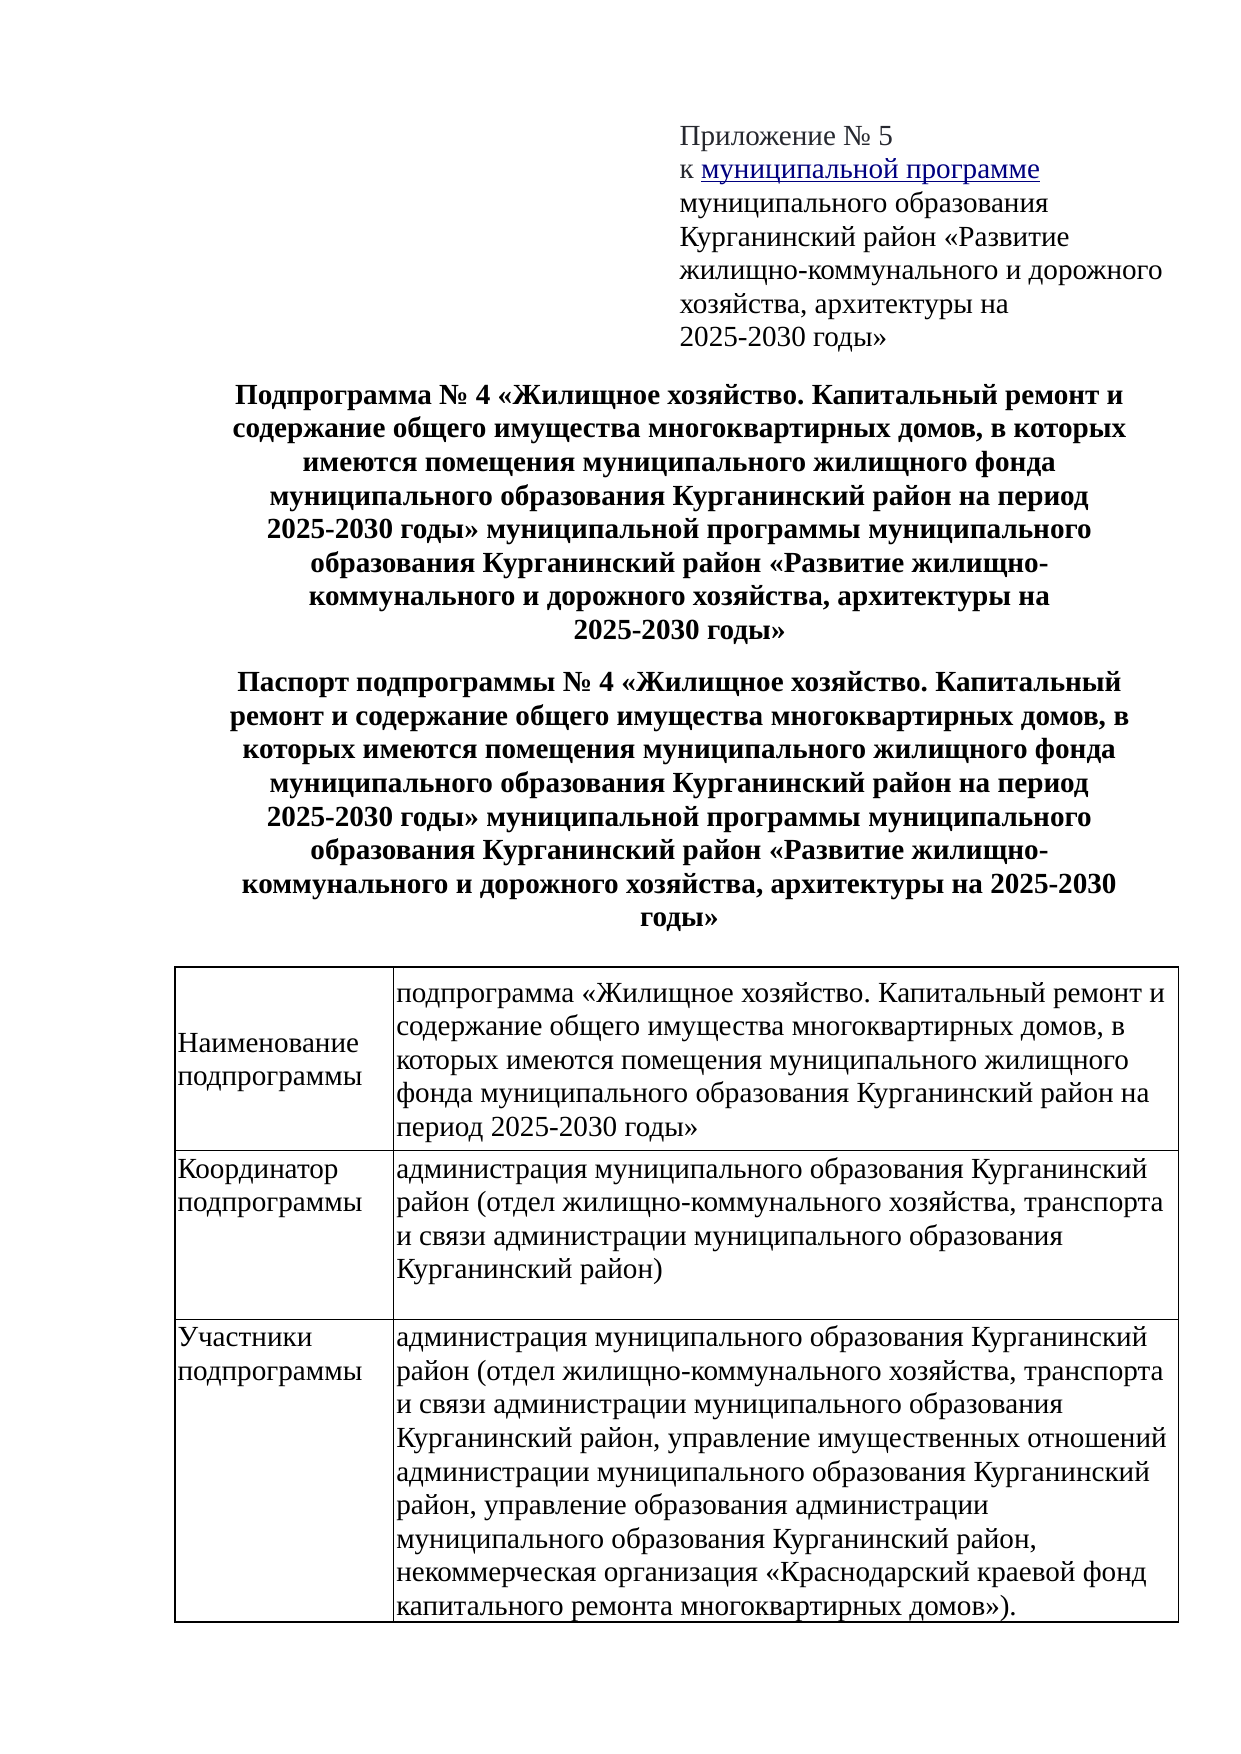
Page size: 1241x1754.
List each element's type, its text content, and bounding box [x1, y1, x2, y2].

text Приложение № 5 [679, 118, 1181, 152]
text к муниципальной программе муниципального образования Курганинский район «Развитие жилищно-коммунального и дорожного хозяйства, архитектуры на 2025-2030 годы» [679, 152, 1181, 353]
table_cell администрация муниципального образования Курганинский район (отдел жилищно-коммунального хозяйства, транспорта и связи администрации муниципального образования Курганинский район, управление имущественных отношений администрации муниципального образования Курганинский район, управление образования администрации муниципального образования Курганинский район, некоммерческая организация «Краснодарский краевой фонд капитального ремонта многоквартирных домов»). [394, 1320, 1178, 1621]
table_cell администрация муниципального образования Курганинский район (отдел жилищно-коммунального хозяйства, транспорта и связи администрации муниципального образования Курганинский район) [394, 1151, 1178, 1318]
table_header подпрограмма «Жилищное хозяйство. Капитальный ремонт и содержание общего имущества многоквартирных домов, в которых имеются помещения муниципального жилищного фонда муниципального образования Курганинский район на период 2025-2030 годы» [394, 968, 1178, 1150]
table_header Наименование подпрограммы [176, 968, 393, 1150]
table_cell Координатор подпрограммы [176, 1151, 393, 1318]
text Подпрограмма № 4 «Жилищное хозяйство. Капитальный ремонт и содержание общего имущества многоквартирных домов, в которых имеются помещения муниципального жилищного фонда муниципального образования Курганинский район на период 2025-2030 годы» муниципальной программы муниципального образования Курганинский район «Развитие жилищно-коммунального и дорожного хозяйства, архитектуры на 2025-2030 годы» [222, 377, 1137, 645]
table_cell Участники подпрограммы [176, 1320, 393, 1621]
text Паспорт подпрограммы № 4 «Жилищное хозяйство. Капитальный ремонт и содержание общего имущества многоквартирных домов, в которых имеются помещения муниципального жилищного фонда муниципального образования Курганинский район на период 2025-2030 годы» муниципальной программы муниципального образования Курганинский район «Развитие жилищно-коммунального и дорожного хозяйства, архитектуры на 2025-2030 годы» [222, 664, 1137, 933]
